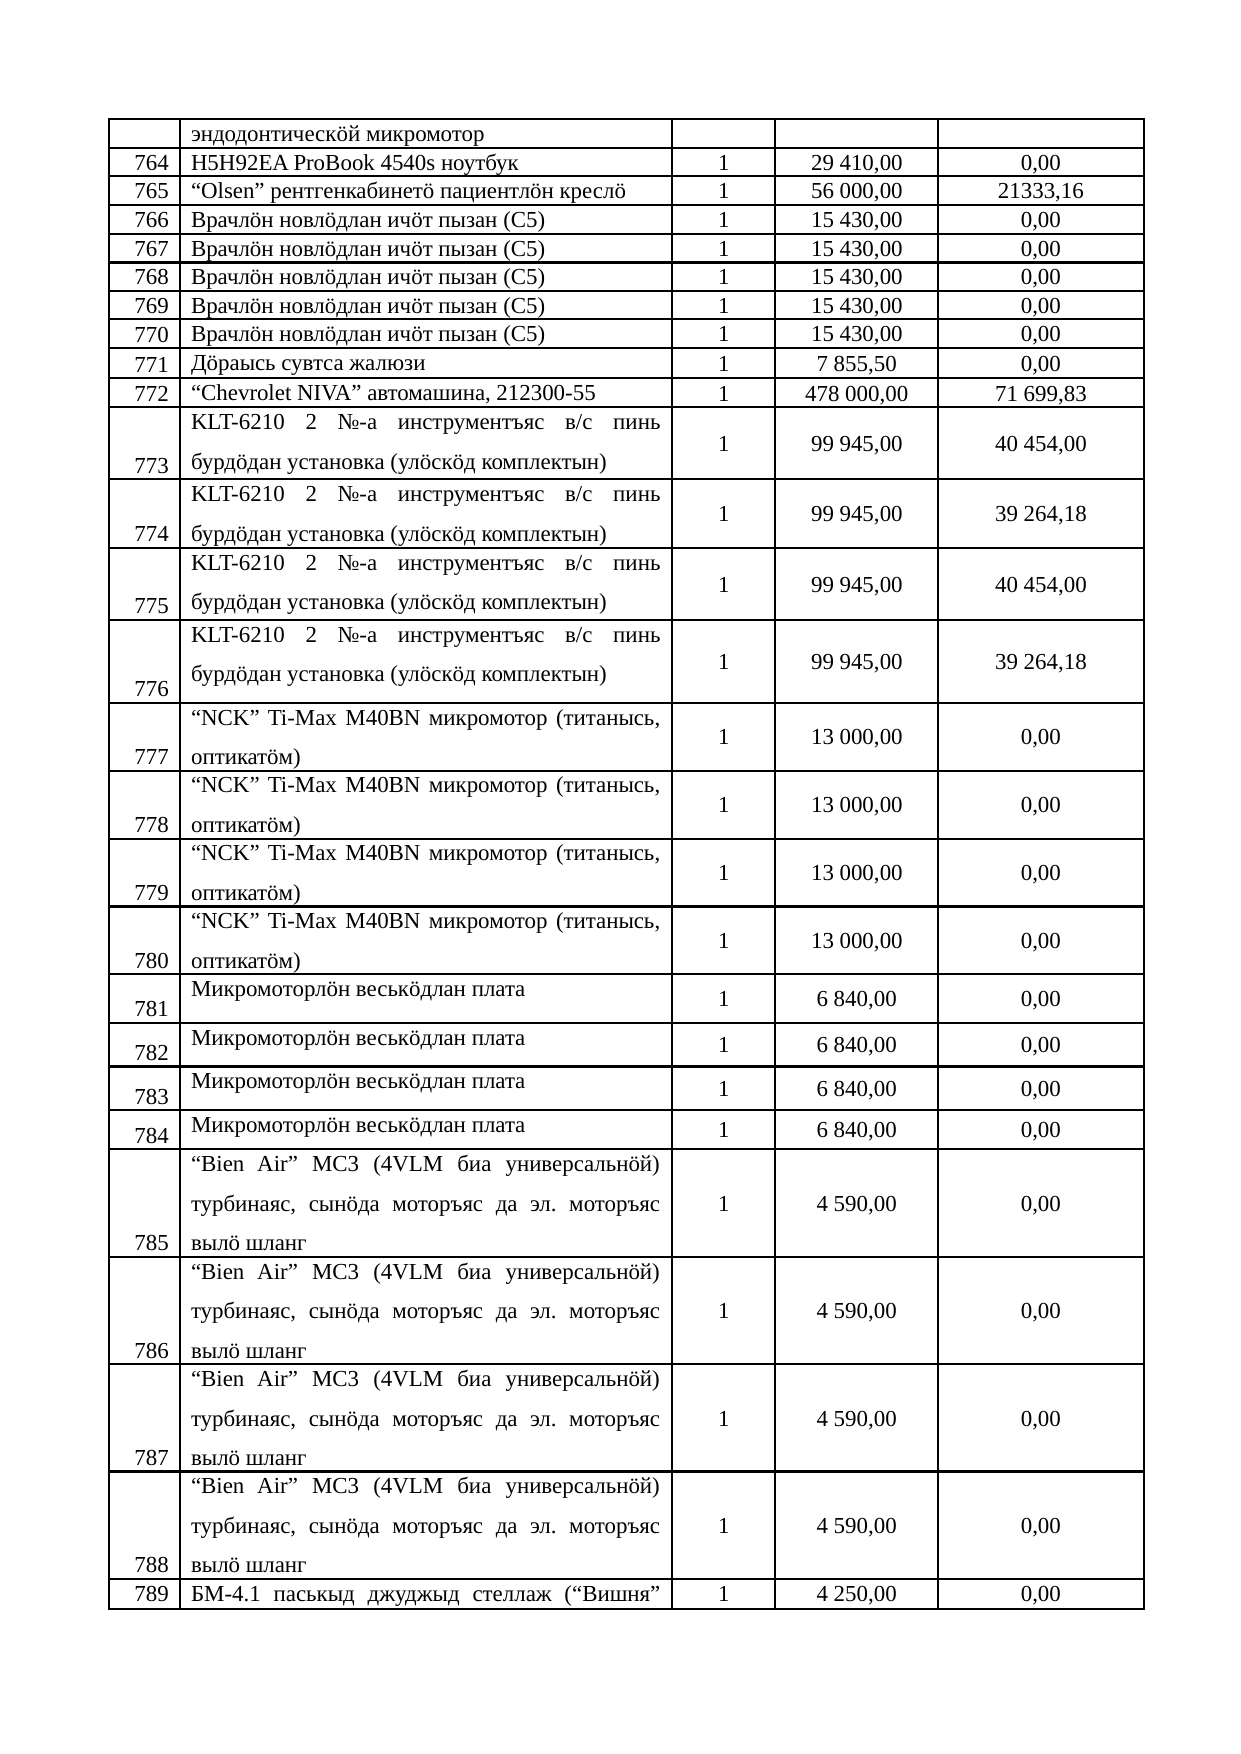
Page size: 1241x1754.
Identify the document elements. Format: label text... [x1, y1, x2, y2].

table_cell 769 [110, 292, 179, 318]
table_cell 4 250,00 [776, 1580, 937, 1608]
table_cell 776 [110, 621, 179, 702]
table_cell 783 [110, 1068, 179, 1109]
table_cell 21333,16 [939, 177, 1143, 204]
table_cell 1 [673, 292, 774, 318]
table_cell 56 000,00 [776, 177, 937, 204]
table_cell 787 [110, 1365, 179, 1470]
table_cell KLT-6210 2 №-а инструментъяс в/с пинь бурдӧдан установка (улӧскӧд комплектын) [181, 480, 671, 547]
table_cell 1 [673, 1365, 774, 1470]
table_cell 40 454,00 [939, 549, 1143, 619]
table_cell 1 [673, 1024, 774, 1065]
table_cell 771 [110, 349, 179, 377]
table_cell 779 [110, 840, 179, 905]
table_cell 1 [673, 149, 774, 175]
table_cell 1 [673, 379, 774, 406]
table_cell “Bien Air” MC3 (4VLM биа универсальнӧй) турбинаяс, сынӧда моторъяс да эл. моторъяс вылӧ шланг [181, 1150, 671, 1256]
table_cell 0,00 [939, 1580, 1143, 1608]
table_cell 1 [673, 1258, 774, 1363]
table_cell 778 [110, 772, 179, 837]
table_cell 0,00 [939, 840, 1143, 905]
table_cell 774 [110, 480, 179, 547]
table_cell 1 [673, 1473, 774, 1578]
table_cell 0,00 [939, 1365, 1143, 1470]
table_cell 0,00 [939, 149, 1143, 175]
table_cell 0,00 [939, 320, 1143, 347]
table_cell 1 [673, 320, 774, 347]
table_cell 99 945,00 [776, 621, 937, 702]
table_cell 15 430,00 [776, 235, 937, 261]
table_cell 15 430,00 [776, 292, 937, 318]
table_cell 765 [110, 177, 179, 204]
table_cell 766 [110, 206, 179, 233]
table_cell 1 [673, 1150, 774, 1256]
table_cell 786 [110, 1258, 179, 1363]
table_cell “Bien Air” MC3 (4VLM биа универсальнӧй) турбинаяс, сынӧда моторъяс да эл. моторъяс вылӧ шланг [181, 1258, 671, 1363]
table_cell 99 945,00 [776, 408, 937, 478]
table_cell 6 840,00 [776, 1068, 937, 1109]
table_cell 775 [110, 549, 179, 619]
table_cell 0,00 [939, 975, 1143, 1022]
table_cell 13 000,00 [776, 908, 937, 973]
table_cell 773 [110, 408, 179, 478]
table_cell 0,00 [939, 235, 1143, 261]
table_cell 770 [110, 320, 179, 347]
table_cell 0,00 [939, 1068, 1143, 1109]
table_cell 767 [110, 235, 179, 261]
table_cell БМ-4.1 паськыд джуджыд стеллаж (“Вишня” [181, 1580, 671, 1608]
table_cell 15 430,00 [776, 264, 937, 290]
table_cell 1 [673, 840, 774, 905]
table_cell 0,00 [939, 1111, 1143, 1148]
table_cell 39 264,18 [939, 621, 1143, 702]
table_cell Врачлӧн новлӧдлан ичӧт пызан (С5) [181, 320, 671, 347]
table_cell 6 840,00 [776, 1024, 937, 1065]
table_cell 0,00 [939, 1024, 1143, 1065]
table_cell “Bien Air” MC3 (4VLM биа универсальнӧй) турбинаяс, сынӧда моторъяс да эл. моторъяс вылӧ шланг [181, 1473, 671, 1578]
table_cell Микромоторлӧн веськӧдлан плата [181, 1111, 671, 1148]
table_cell 1 [673, 1580, 774, 1608]
table_cell 768 [110, 264, 179, 290]
table_cell [673, 120, 774, 147]
table_cell 13 000,00 [776, 704, 937, 769]
table_cell 784 [110, 1111, 179, 1148]
table_cell KLT-6210 2 №-а инструментъяс в/с пинь бурдӧдан установка (улӧскӧд комплектын) [181, 408, 671, 478]
table_cell “Chevrolet NIVA” автомашина, 212300-55 [181, 379, 671, 406]
table_cell 29 410,00 [776, 149, 937, 175]
table_cell 0,00 [939, 704, 1143, 769]
table_cell 6 840,00 [776, 1111, 937, 1148]
table_cell 71 699,83 [939, 379, 1143, 406]
table_cell 0,00 [939, 1258, 1143, 1363]
table_cell 0,00 [939, 264, 1143, 290]
table_cell 1 [673, 177, 774, 204]
table_cell Врачлӧн новлӧдлан ичӧт пызан (С5) [181, 235, 671, 261]
table_cell 772 [110, 379, 179, 406]
table_cell Микромоторлӧн веськӧдлан плата [181, 1024, 671, 1065]
table_cell 39 264,18 [939, 480, 1143, 547]
table_cell 0,00 [939, 1150, 1143, 1256]
table_cell “Bien Air” MC3 (4VLM биа универсальнӧй) турбинаяс, сынӧда моторъяс да эл. моторъяс вылӧ шланг [181, 1365, 671, 1470]
table_cell 1 [673, 908, 774, 973]
table_cell 99 945,00 [776, 480, 937, 547]
table_cell [776, 120, 937, 147]
table_cell 6 840,00 [776, 975, 937, 1022]
table_cell 780 [110, 908, 179, 973]
table_cell 1 [673, 264, 774, 290]
table_cell 13 000,00 [776, 840, 937, 905]
table_cell 0,00 [939, 206, 1143, 233]
table_cell 15 430,00 [776, 320, 937, 347]
table_cell 478 000,00 [776, 379, 937, 406]
table_cell 15 430,00 [776, 206, 937, 233]
table_cell 1 [673, 349, 774, 377]
table_cell Врачлӧн новлӧдлан ичӧт пызан (С5) [181, 292, 671, 318]
table_cell 1 [673, 975, 774, 1022]
table_cell KLT-6210 2 №-а инструментъяс в/с пинь бурдӧдан установка (улӧскӧд комплектын) [181, 621, 671, 702]
table_cell 0,00 [939, 349, 1143, 377]
table_cell 0,00 [939, 908, 1143, 973]
table_cell 1 [673, 1068, 774, 1109]
table_cell Врачлӧн новлӧдлан ичӧт пызан (С5) [181, 206, 671, 233]
table_cell 789 [110, 1580, 179, 1608]
table_cell 4 590,00 [776, 1150, 937, 1256]
table_cell H5H92EA ProBook 4540s ноутбук [181, 149, 671, 175]
table_cell “NCK” Ti-Max M40BN микромотор (титанысь, оптикатӧм) [181, 840, 671, 905]
table_cell Дӧраысь сувтса жалюзи [181, 349, 671, 377]
table_cell 0,00 [939, 772, 1143, 837]
table_cell 4 590,00 [776, 1365, 937, 1470]
table_cell 1 [673, 704, 774, 769]
table_cell 1 [673, 549, 774, 619]
table_cell Микромоторлӧн веськӧдлан плата [181, 975, 671, 1022]
table_cell “NCK” Ti-Max M40BN микромотор (титанысь, оптикатӧм) [181, 704, 671, 769]
table_cell 764 [110, 149, 179, 175]
table_cell KLT-6210 2 №-а инструментъяс в/с пинь бурдӧдан установка (улӧскӧд комплектын) [181, 549, 671, 619]
table_cell 1 [673, 1111, 774, 1148]
table_cell 777 [110, 704, 179, 769]
table_cell “NCK” Ti-Max M40BN микромотор (титанысь, оптикатӧм) [181, 908, 671, 973]
table_cell [939, 120, 1143, 147]
table_cell 1 [673, 235, 774, 261]
table_cell 1 [673, 621, 774, 702]
table_cell эндодонтическӧй микромотор [181, 120, 671, 147]
table_cell “NCK” Ti-Max M40BN микромотор (титанысь, оптикатӧм) [181, 772, 671, 837]
table_cell 781 [110, 975, 179, 1022]
table_cell 1 [673, 206, 774, 233]
table_cell 0,00 [939, 292, 1143, 318]
table_cell 40 454,00 [939, 408, 1143, 478]
table_cell 4 590,00 [776, 1258, 937, 1363]
table_cell 1 [673, 772, 774, 837]
table_cell “Olsen” рентгенкабинетӧ пациентлӧн креслӧ [181, 177, 671, 204]
table_cell Микромоторлӧн веськӧдлан плата [181, 1068, 671, 1109]
table_cell 782 [110, 1024, 179, 1065]
table_cell [110, 120, 179, 147]
table_cell 1 [673, 480, 774, 547]
table_cell 1 [673, 408, 774, 478]
table_cell Врачлӧн новлӧдлан ичӧт пызан (С5) [181, 264, 671, 290]
table_cell 788 [110, 1473, 179, 1578]
table_cell 7 855,50 [776, 349, 937, 377]
table_cell 4 590,00 [776, 1473, 937, 1578]
table_cell 0,00 [939, 1473, 1143, 1578]
table_cell 99 945,00 [776, 549, 937, 619]
table_cell 785 [110, 1150, 179, 1256]
table_cell 13 000,00 [776, 772, 937, 837]
